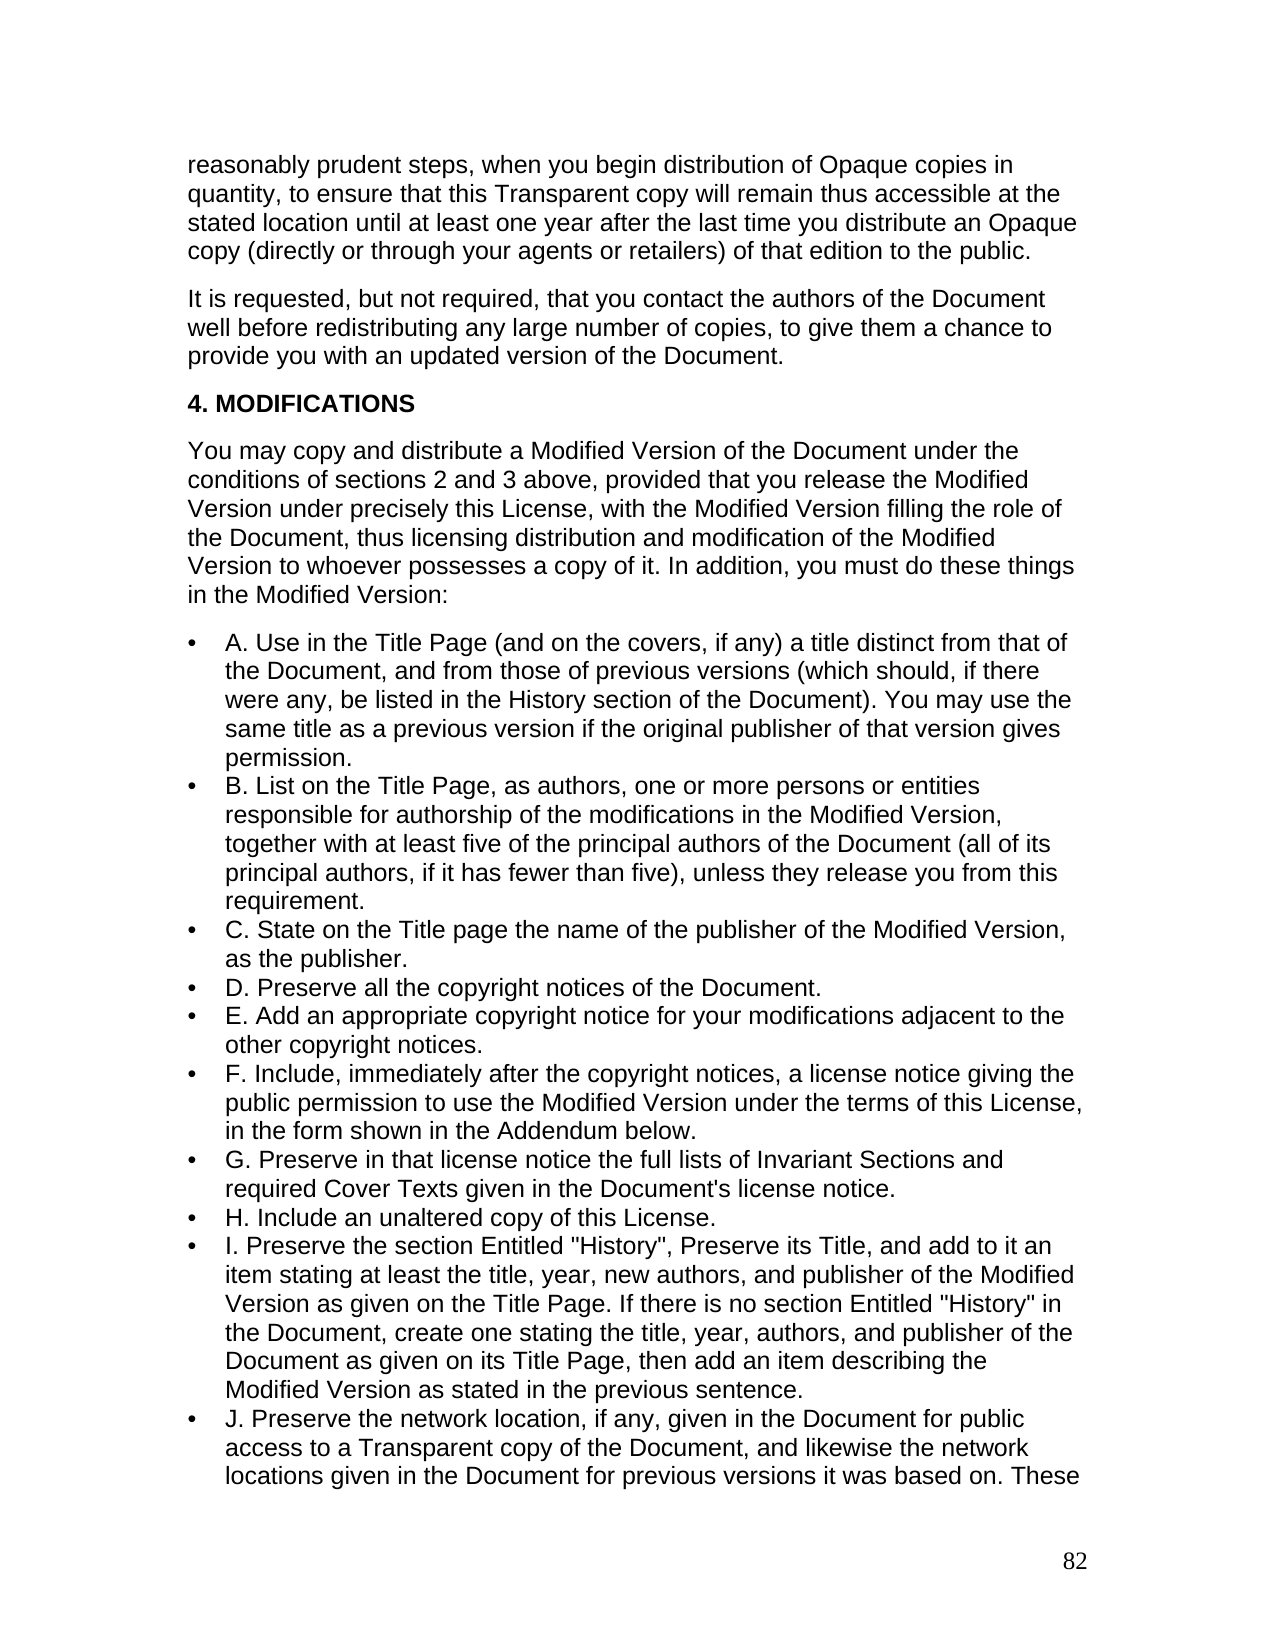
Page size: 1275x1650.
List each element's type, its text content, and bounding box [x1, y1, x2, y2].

text • B. List on the Title Page, as authors, one or more persons or entities responsible for authorship of the modifications in the Modified Version, together with at least five of the principal authors of the Document (all of its principal authors, if it has fewer than five), unless they release you from this requirement. [187, 771, 1087, 915]
text • D. Preserve all the copyright notices of the Document. [187, 972, 1087, 1001]
text • G. Preserve in that license notice the full lists of Invariant Sections and required Cover Texts given in the Document's license notice. [187, 1145, 1087, 1202]
text • A. Use in the Title Page (and on the covers, if any) a title distinct from that of the Document, and from those of previous versions (which should, if there were any, be listed in the History section of the Document). You may use the same title as a previous version if the original publisher of that version gives permission. [187, 627, 1087, 771]
text • I. Preserve the section Entitled "History", Preserve its Title, and add to it an item stating at least the title, year, new authors, and publisher of the Modified Version as given on the Title Page. If there is no section Entitled "History" in the Document, create one stating the title, year, authors, and publisher of the Document as given on its Title Page, then add an item describing the Modified Version as stated in the previous sentence. [187, 1231, 1087, 1404]
text • H. Include an unaltered copy of this License. [187, 1202, 1087, 1231]
text • E. Add an appropriate copyright notice for your modifications adjacent to the other copyright notices. [187, 1001, 1087, 1059]
text It is requested, but not required, that you contact the authors of the Document well before redistributing any large number of copies, to give them a chance to provide you with an updated version of the Document. [187, 284, 1087, 370]
text You may copy and distribute a Modified Version of the Document under the conditions of sections 2 and 3 above, provided that you release the Modified Version under precisely this License, with the Modified Version filling the role of the Document, thus licensing distribution and modification of the Modified Version to whoever possesses a copy of it. In addition, you must do these things in the Modified Version: [187, 436, 1087, 609]
text • J. Preserve the network location, if any, given in the Document for public access to a Transparent copy of the Document, and likewise the network locations given in the Document for previous versions it was based on. These [187, 1404, 1087, 1490]
text • C. State on the Title page the name of the publisher of the Modified Version, as the publisher. [187, 915, 1087, 972]
text • F. Include, immediately after the copyright notices, a license notice giving the public permission to use the Modified Version under the terms of this License, in the form shown in the Addendum below. [187, 1059, 1087, 1145]
text reasonably prudent steps, when you begin distribution of Opaque copies in quantity, to ensure that this Transparent copy will remain thus accessible at the stated location until at least one year after the last time you distribute an Opaque copy (directly or through your agents or retailers) of that edition to the public. [187, 150, 1087, 265]
text 4. MODIFICATIONS [187, 389, 1087, 417]
